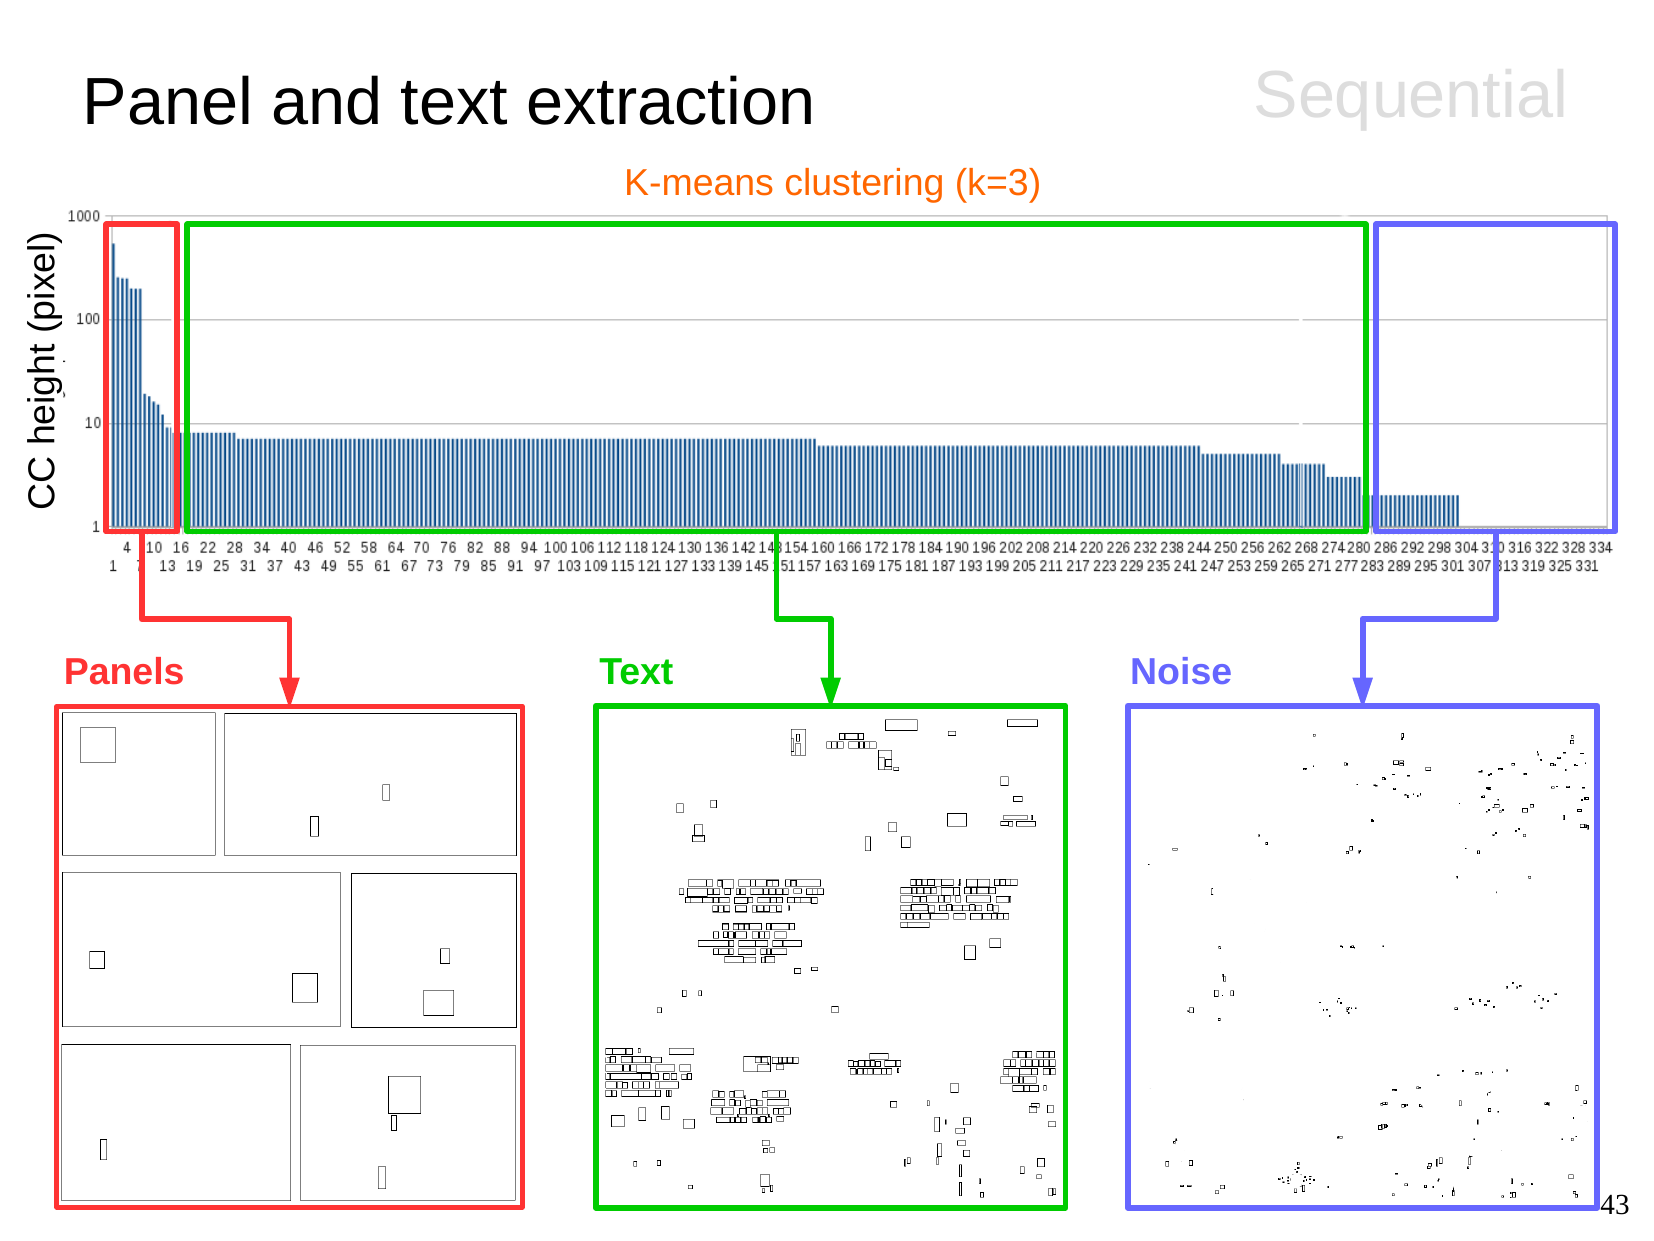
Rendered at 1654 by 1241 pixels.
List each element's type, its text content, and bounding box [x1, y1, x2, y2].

picture [1130, 708, 1595, 1205]
title Panel and text extraction [82, 49, 1571, 154]
text_box Panels [47, 643, 201, 701]
picture [1499, 534, 1616, 579]
picture [1379, 227, 1612, 529]
text_box CC height (pixel) [12, 193, 70, 549]
text_box Text [584, 643, 739, 701]
picture [598, 708, 1063, 1205]
text_box Noise [1104, 643, 1258, 701]
text_box K-means clustering (k=3) [578, 153, 1087, 211]
picture [59, 708, 520, 1205]
picture [63, 208, 1616, 579]
picture [190, 227, 1363, 529]
picture [109, 227, 174, 529]
